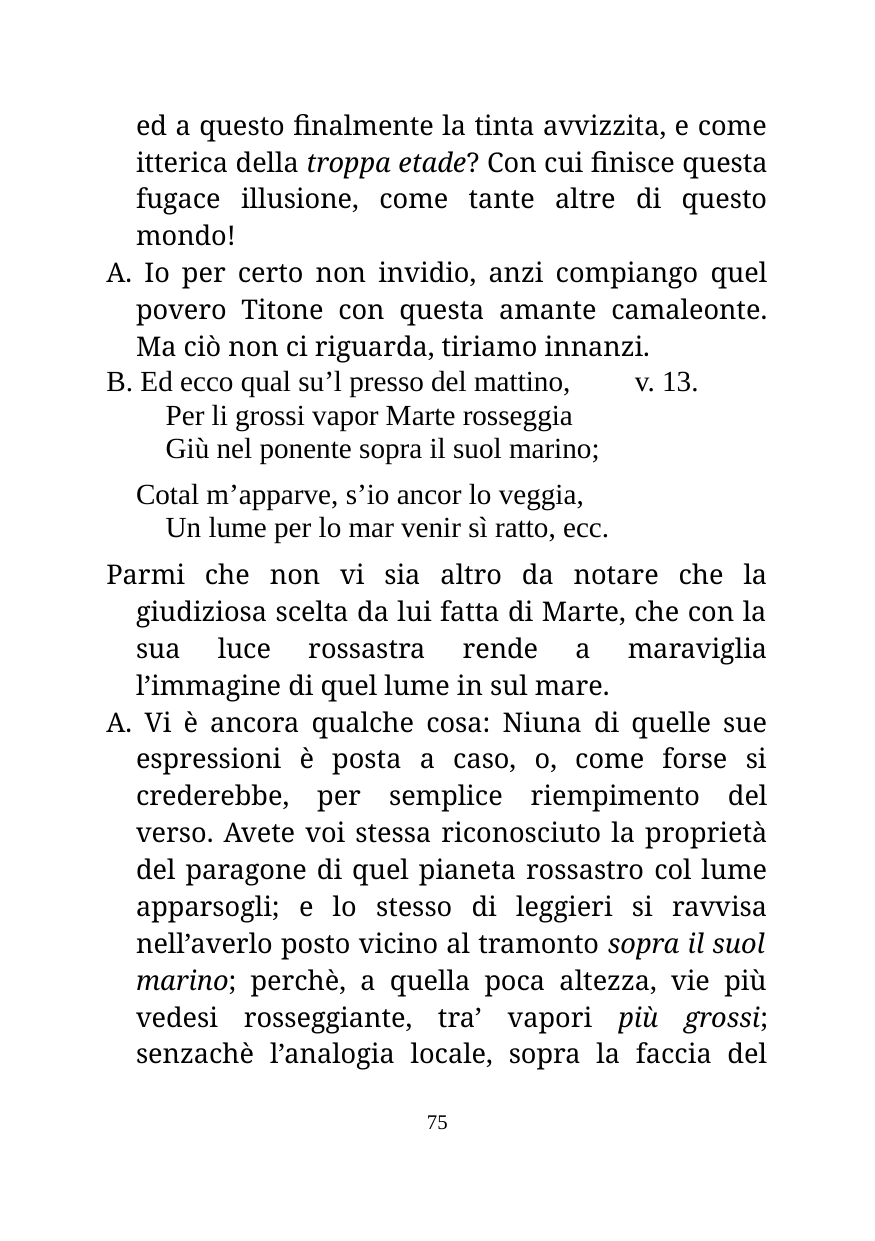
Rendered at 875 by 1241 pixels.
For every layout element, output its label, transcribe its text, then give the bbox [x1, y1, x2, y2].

text A. Io per certo non invidio, anzi compiango quel povero Titone con questa amante camaleonte. Ma ciò non ci riguarda, tiriamo innanzi. [106, 254, 768, 364]
text B. Ed ecco qual su’l presso del mattino, v. 13. Per li grossi vapor Marte rosseggia Giù nel ponente sopra il suol marino; [106, 364, 709, 465]
text A. Vi è ancora qualche cosa: Niuna di quelle sue espressioni è posta a caso, o, come forse si crederebbe, per semplice riempimento del verso. Avete voi stessa riconosciuto la proprietà del paragone di quel pianeta rossastro col lume apparsogli; e lo stesso di leggieri si ravvisa nell’averlo posto vicino al tramonto sopra il suol marino; perchè, a quella poca altezza, vie più vedesi rosseggiante, tra’ vapori più grossi; senzachè l’analogia locale, sopra la faccia del [106, 703, 768, 1072]
text Parmi che non vi sia altro da notare che la giudiziosa scelta da lui fatta di Marte, che con la sua luce rossastra rende a maraviglia l’immagine di quel lume in sul mare. [106, 556, 768, 703]
text ed a questo finalmente la tinta avvizzita, e come itterica della troppa etade? Con cui finisce questa fugace illusione, come tante altre di questo mondo! [106, 106, 768, 254]
text Cotal m’apparve, s’io ancor lo veggia, Un lume per lo mar venir sì ratto, ecc. [136, 477, 709, 544]
